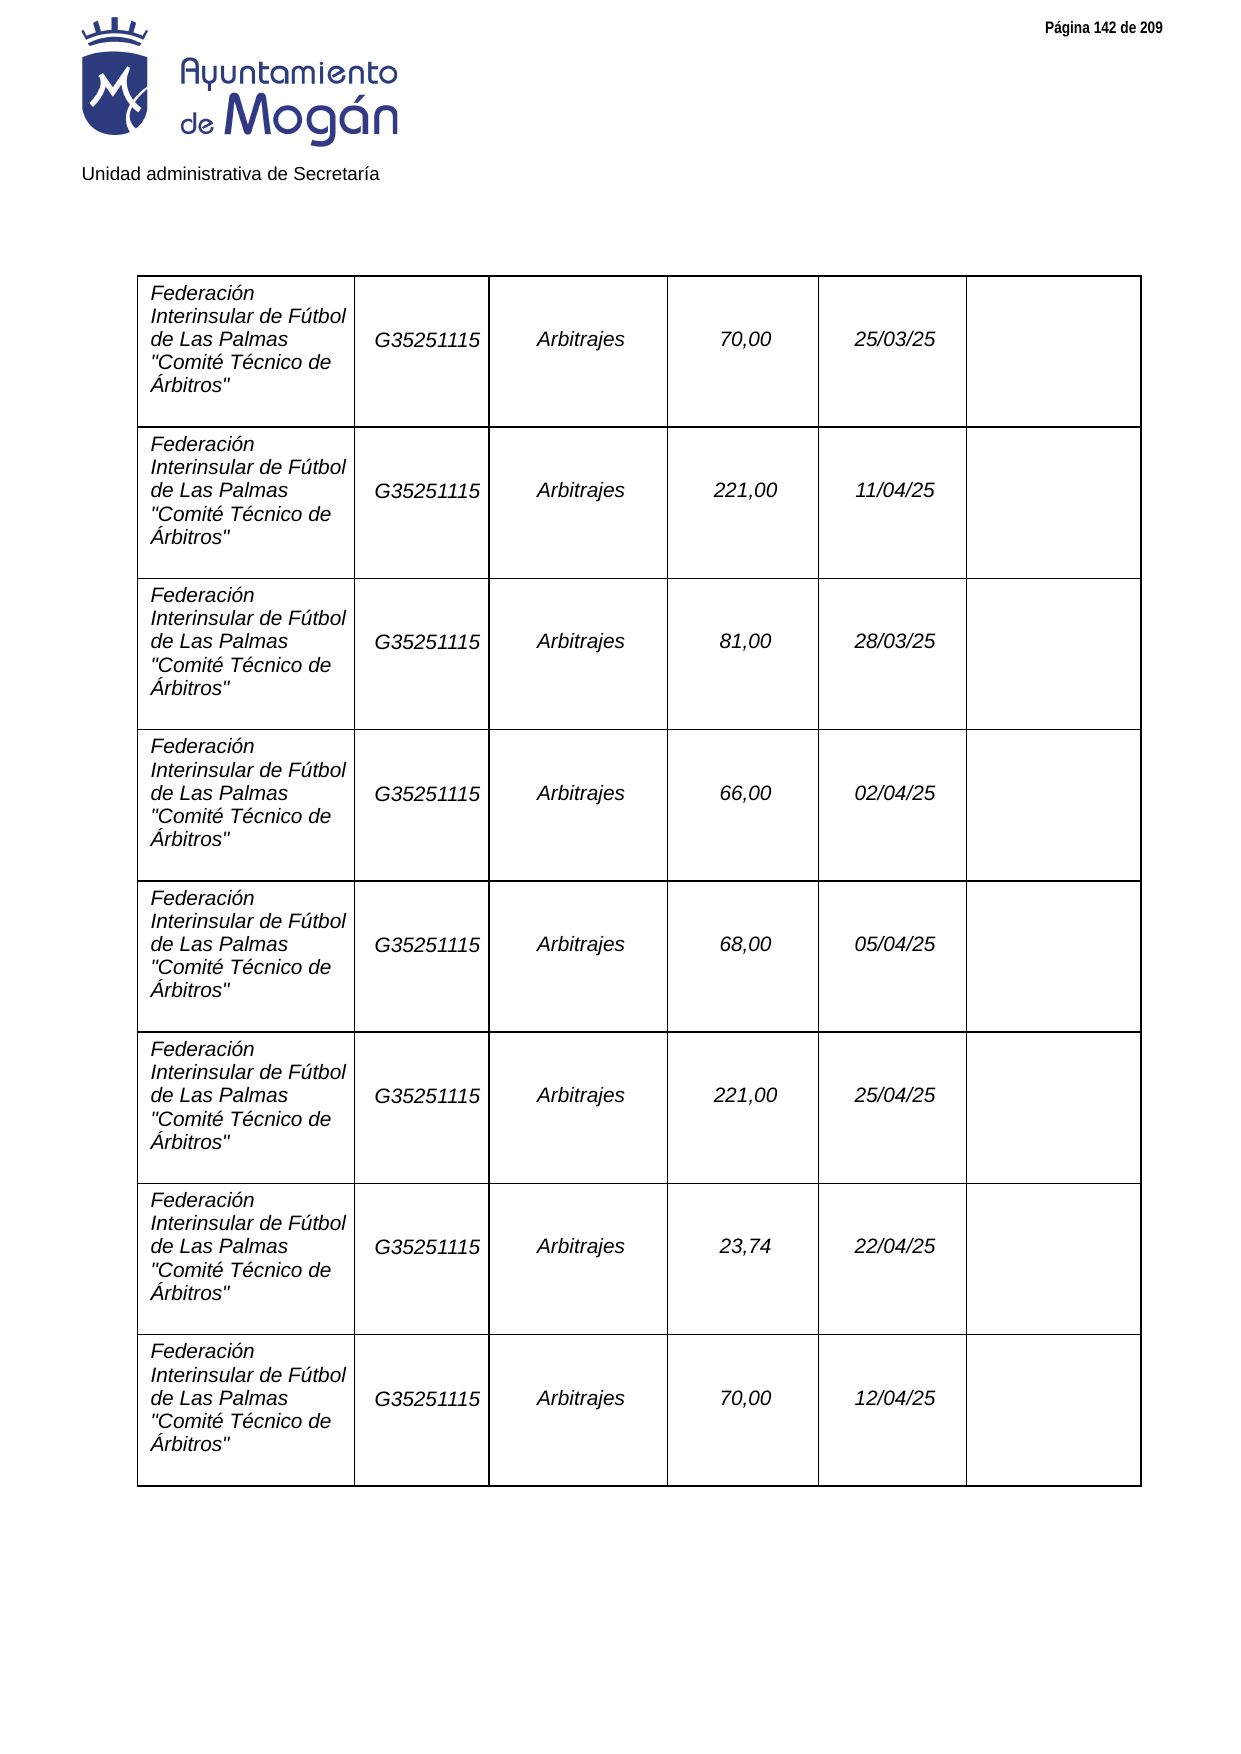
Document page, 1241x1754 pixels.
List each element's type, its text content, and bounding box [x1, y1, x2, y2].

table_cell G35251115 [355, 277, 488, 426]
picture [81, 17, 398, 153]
table_cell 05/04/25 [819, 882, 966, 1031]
table_cell [967, 428, 1140, 577]
table_cell 02/04/25 [819, 730, 966, 880]
table_cell G35251115 [355, 882, 488, 1031]
table_cell 221,00 [668, 1033, 818, 1182]
table_cell Federación Interinsular de Fútbol de Las Palmas "Comité Técnico de Árbitros" [138, 730, 354, 880]
table_cell 25/04/25 [819, 1033, 966, 1182]
table_cell [967, 1335, 1140, 1485]
table_cell Federación Interinsular de Fútbol de Las Palmas "Comité Técnico de Árbitros" [138, 1335, 354, 1485]
table_cell Arbitrajes [490, 730, 667, 880]
table_cell 70,00 [668, 277, 818, 426]
table_cell Federación Interinsular de Fútbol de Las Palmas "Comité Técnico de Árbitros" [138, 1033, 354, 1182]
table_cell 221,00 [668, 428, 818, 577]
table_cell Arbitrajes [490, 882, 667, 1031]
table_cell Arbitrajes [490, 277, 667, 426]
table_cell G35251115 [355, 1033, 488, 1182]
table_cell [967, 730, 1140, 880]
table_cell G35251115 [355, 1184, 488, 1334]
table_cell Federación Interinsular de Fútbol de Las Palmas "Comité Técnico de Árbitros" [138, 882, 354, 1031]
table_cell Federación Interinsular de Fútbol de Las Palmas "Comité Técnico de Árbitros" [138, 1184, 354, 1334]
table_cell G35251115 [355, 1335, 488, 1485]
table_cell 28/03/25 [819, 579, 966, 729]
table_cell 12/04/25 [819, 1335, 966, 1485]
table_cell Federación Interinsular de Fútbol de Las Palmas "Comité Técnico de Árbitros" [138, 277, 354, 426]
table_cell G35251115 [355, 428, 488, 577]
table_cell 23,74 [668, 1184, 818, 1334]
table_cell G35251115 [355, 579, 488, 729]
table_cell [967, 1184, 1140, 1334]
table_cell Arbitrajes [490, 579, 667, 729]
table_cell 68,00 [668, 882, 818, 1031]
table_cell [967, 1033, 1140, 1182]
table_cell Arbitrajes [490, 1033, 667, 1182]
table_cell Federación Interinsular de Fútbol de Las Palmas "Comité Técnico de Árbitros" [138, 428, 354, 577]
table_cell 70,00 [668, 1335, 818, 1485]
table_cell 11/04/25 [819, 428, 966, 577]
table_cell [967, 579, 1140, 729]
table_cell Arbitrajes [490, 428, 667, 577]
table_cell 22/04/25 [819, 1184, 966, 1334]
table_cell 66,00 [668, 730, 818, 880]
table_cell [967, 277, 1140, 426]
table_cell [967, 882, 1140, 1031]
table_cell Arbitrajes [490, 1184, 667, 1334]
table_cell 25/03/25 [819, 277, 966, 426]
table_cell 81,00 [668, 579, 818, 729]
table_cell Federación Interinsular de Fútbol de Las Palmas "Comité Técnico de Árbitros" [138, 579, 354, 729]
table_cell Arbitrajes [490, 1335, 667, 1485]
table_cell G35251115 [355, 730, 488, 880]
